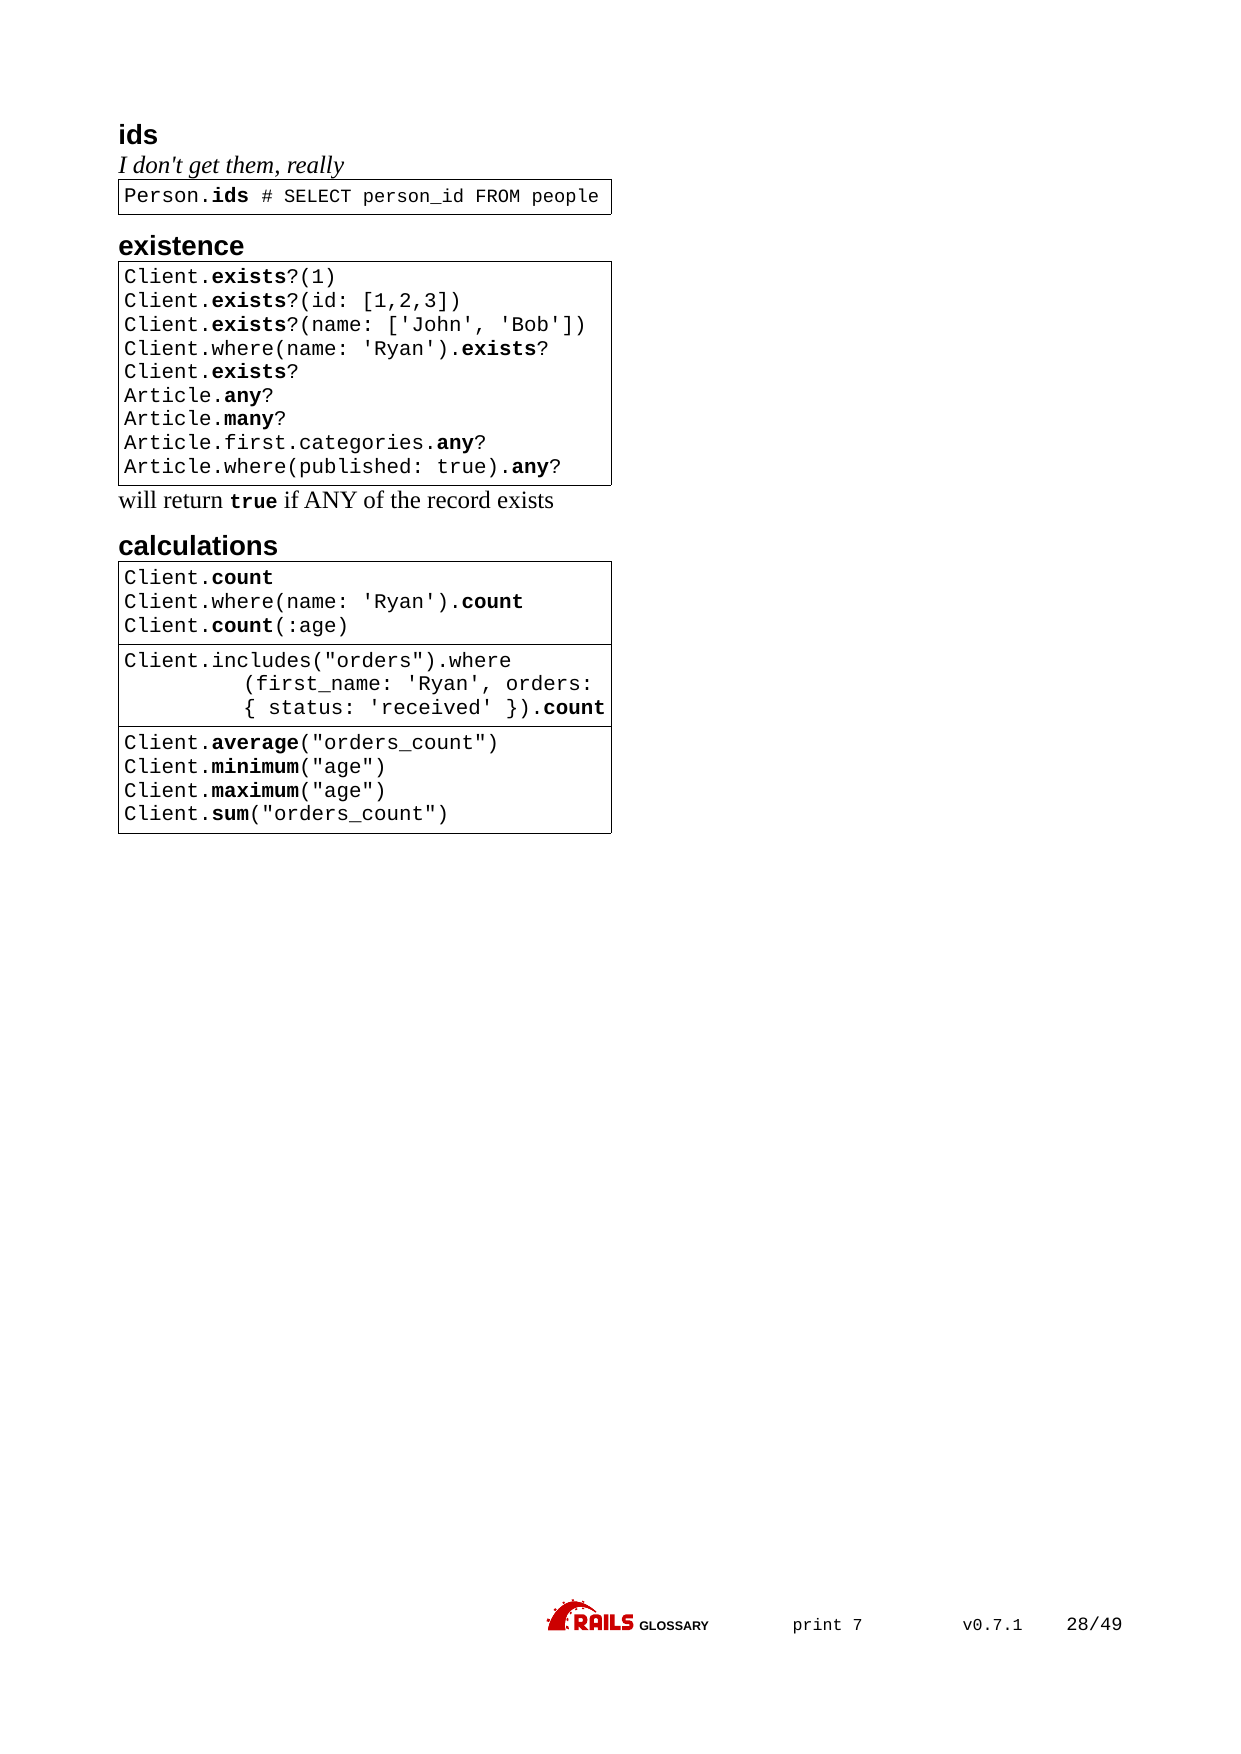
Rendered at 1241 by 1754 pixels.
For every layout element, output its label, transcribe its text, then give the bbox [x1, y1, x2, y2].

text I don't get them, really [118, 150, 611, 179]
subtitle existence [118, 229, 611, 261]
subtitle ids [118, 118, 611, 150]
table_header Person.ids # SELECT person_id FROM people [119, 180, 611, 214]
table_header Client.exists?(1) Client.exists?(id: [1,2,3]) Client.exists?(name: ['John', 'Bob']) Client.where(name: 'Ryan').exists? Client.exists? Article.any? Article.many? Article.first.categories.any? Article.where(published: true).any? [119, 262, 611, 485]
subtitle calculations [118, 529, 611, 561]
table_cell Client.includes("orders").where (first_name: 'Ryan', orders: { status: 'received' }).count [119, 645, 611, 726]
table_cell Client.average("orders_count") Client.minimum("age") Client.maximum("age") Client.sum("orders_count") [119, 727, 611, 833]
text will return true if ANY of the record exists [118, 486, 611, 515]
table_header Client.count Client.where(name: 'Ryan').count Client.count(:age) [119, 562, 611, 644]
